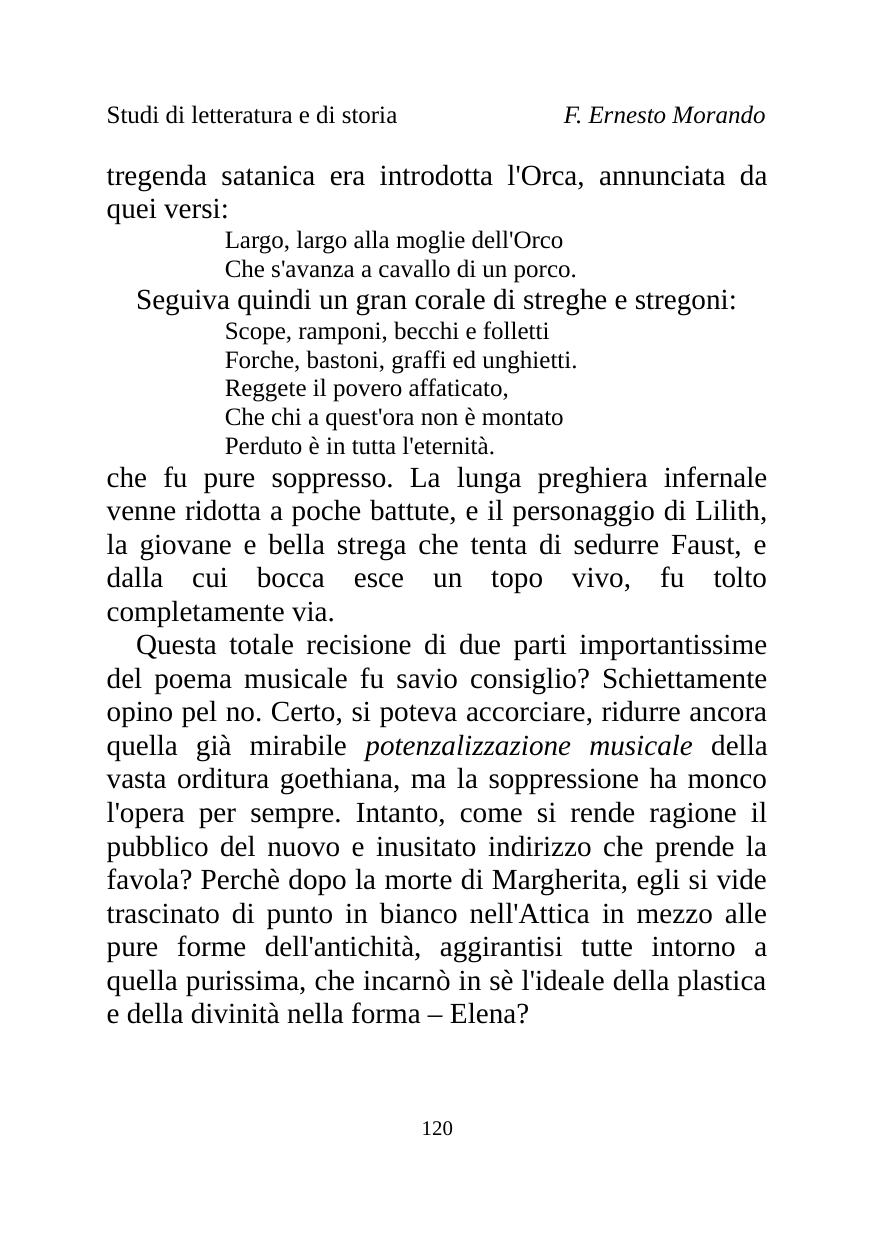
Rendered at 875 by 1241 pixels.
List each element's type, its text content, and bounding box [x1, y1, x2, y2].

text Questa totale recisione di due parti importantissime del poema musicale fu savio consiglio? Schiettamente opino pel no. Certo, si poteva accorciare, ridurre ancora quella già mirabile potenzalizzazione musicale della vasta orditura goethiana, ma la soppressione ha monco l'opera per sempre. Intanto, come si rende ragione il pubblico del nuovo e inusitato indirizzo che prende la favola? Perchè dopo la morte di Margherita, egli si vide trascinato di punto in bianco nell'Attica in mezzo alle pure forme dell'antichità, aggirantisi tutte intorno a quella purissima, che incarnò in sè l'ideale della plastica e della divinità nella forma – Elena? [106, 627, 768, 1030]
text tregenda satanica era introdotta l'Orca, annunciata da quei versi: [106, 158, 768, 225]
text Scope, ramponi, becchi e folletti Forche, bastoni, graffi ed unghietti. Reggete il povero affaticato, Che chi a quest'ora non è montato Perduto è in tutta l'eternità. [224, 316, 768, 460]
text che fu pure soppresso. La lunga preghiera infernale venne ridotta a poche battute, e il personaggio di Lilith, la giovane e bella strega che tenta di sedurre Faust, e dalla cui bocca esce un topo vivo, fu tolto completamente via. [106, 460, 768, 627]
text Seguiva quindi un gran corale di streghe e stregoni: [106, 282, 768, 316]
text Largo, largo alla moglie dell'Orco Che s'avanza a cavallo di un porco. [224, 225, 768, 282]
